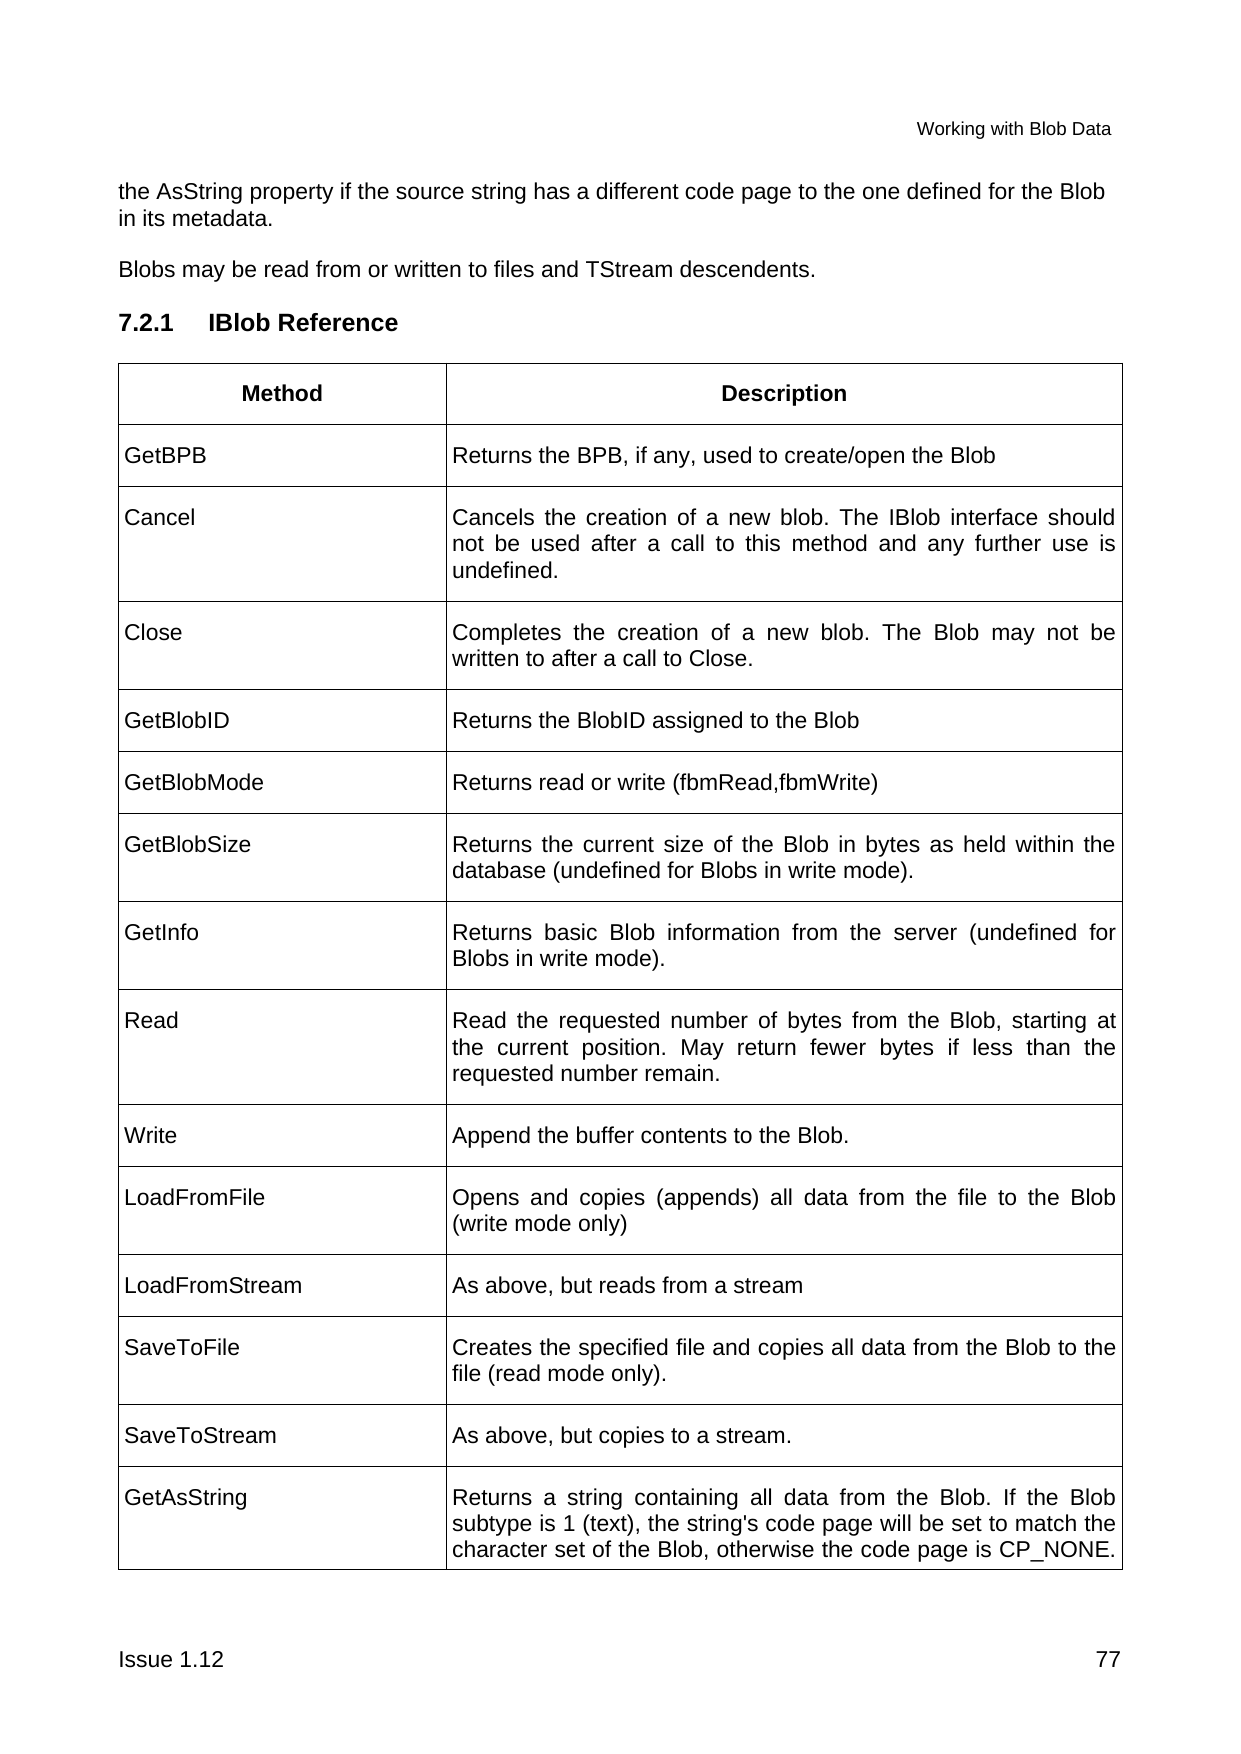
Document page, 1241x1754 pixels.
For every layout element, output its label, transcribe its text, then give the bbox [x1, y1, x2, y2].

table_cell As above, but reads from a stream [447, 1255, 1122, 1316]
table_cell SaveToFile [119, 1317, 446, 1404]
table_cell Returns the BlobID assigned to the Blob [447, 690, 1122, 751]
table_cell Append the buffer contents to the Blob. [447, 1105, 1122, 1166]
table_cell Returns a string containing all data from the Blob. If the Blob subtype is 1 (text), the string's code page will be set to match the character set of the Blob, otherwise the code page is CP_NONE. [447, 1467, 1122, 1568]
table_cell GetBlobSize [119, 814, 446, 901]
table_cell Returns basic Blob information from the server (undefined for Blobs in write mode). [447, 902, 1122, 989]
table_cell Returns the BPB, if any, used to create/open the Blob [447, 425, 1122, 486]
table_cell LoadFromFile [119, 1167, 446, 1254]
table_cell Write [119, 1105, 446, 1166]
table_cell GetAsString [119, 1467, 446, 1568]
table_cell Returns the current size of the Blob in bytes as held within the database (undefined for Blobs in write mode). [447, 814, 1122, 901]
table_cell GetBPB [119, 425, 446, 486]
table_cell GetBlobMode [119, 752, 446, 813]
subtitle IBlob Reference [118, 308, 1122, 337]
table_cell As above, but copies to a stream. [447, 1405, 1122, 1466]
table_cell LoadFromStream [119, 1255, 446, 1316]
table_cell Read the requested number of bytes from the Blob, starting at the current position. May return fewer bytes if less than the requested number remain. [447, 990, 1122, 1104]
table_cell Opens and copies (appends) all data from the file to the Blob (write mode only) [447, 1167, 1122, 1254]
table_header Description [447, 364, 1122, 424]
text the AsString property if the source string has a different code page to the one defined for the Blob in its metadata. [118, 178, 1122, 231]
table_cell Creates the specified file and copies all data from the Blob to the file (read mode only). [447, 1317, 1122, 1404]
table_cell Read [119, 990, 446, 1104]
text Blobs may be read from or written to files and TStream descendents. [118, 256, 1122, 283]
table_cell Close [119, 602, 446, 689]
table_cell Completes the creation of a new blob. The Blob may not be written to after a call to Close. [447, 602, 1122, 689]
table_cell GetInfo [119, 902, 446, 989]
table_cell Cancels the creation of a new blob. The IBlob interface should not be used after a call to this method and any further use is undefined. [447, 487, 1122, 601]
table_cell SaveToStream [119, 1405, 446, 1466]
table_cell Cancel [119, 487, 446, 601]
table_cell GetBlobID [119, 690, 446, 751]
table_header Method [119, 364, 446, 424]
table_cell Returns read or write (fbmRead,fbmWrite) [447, 752, 1122, 813]
